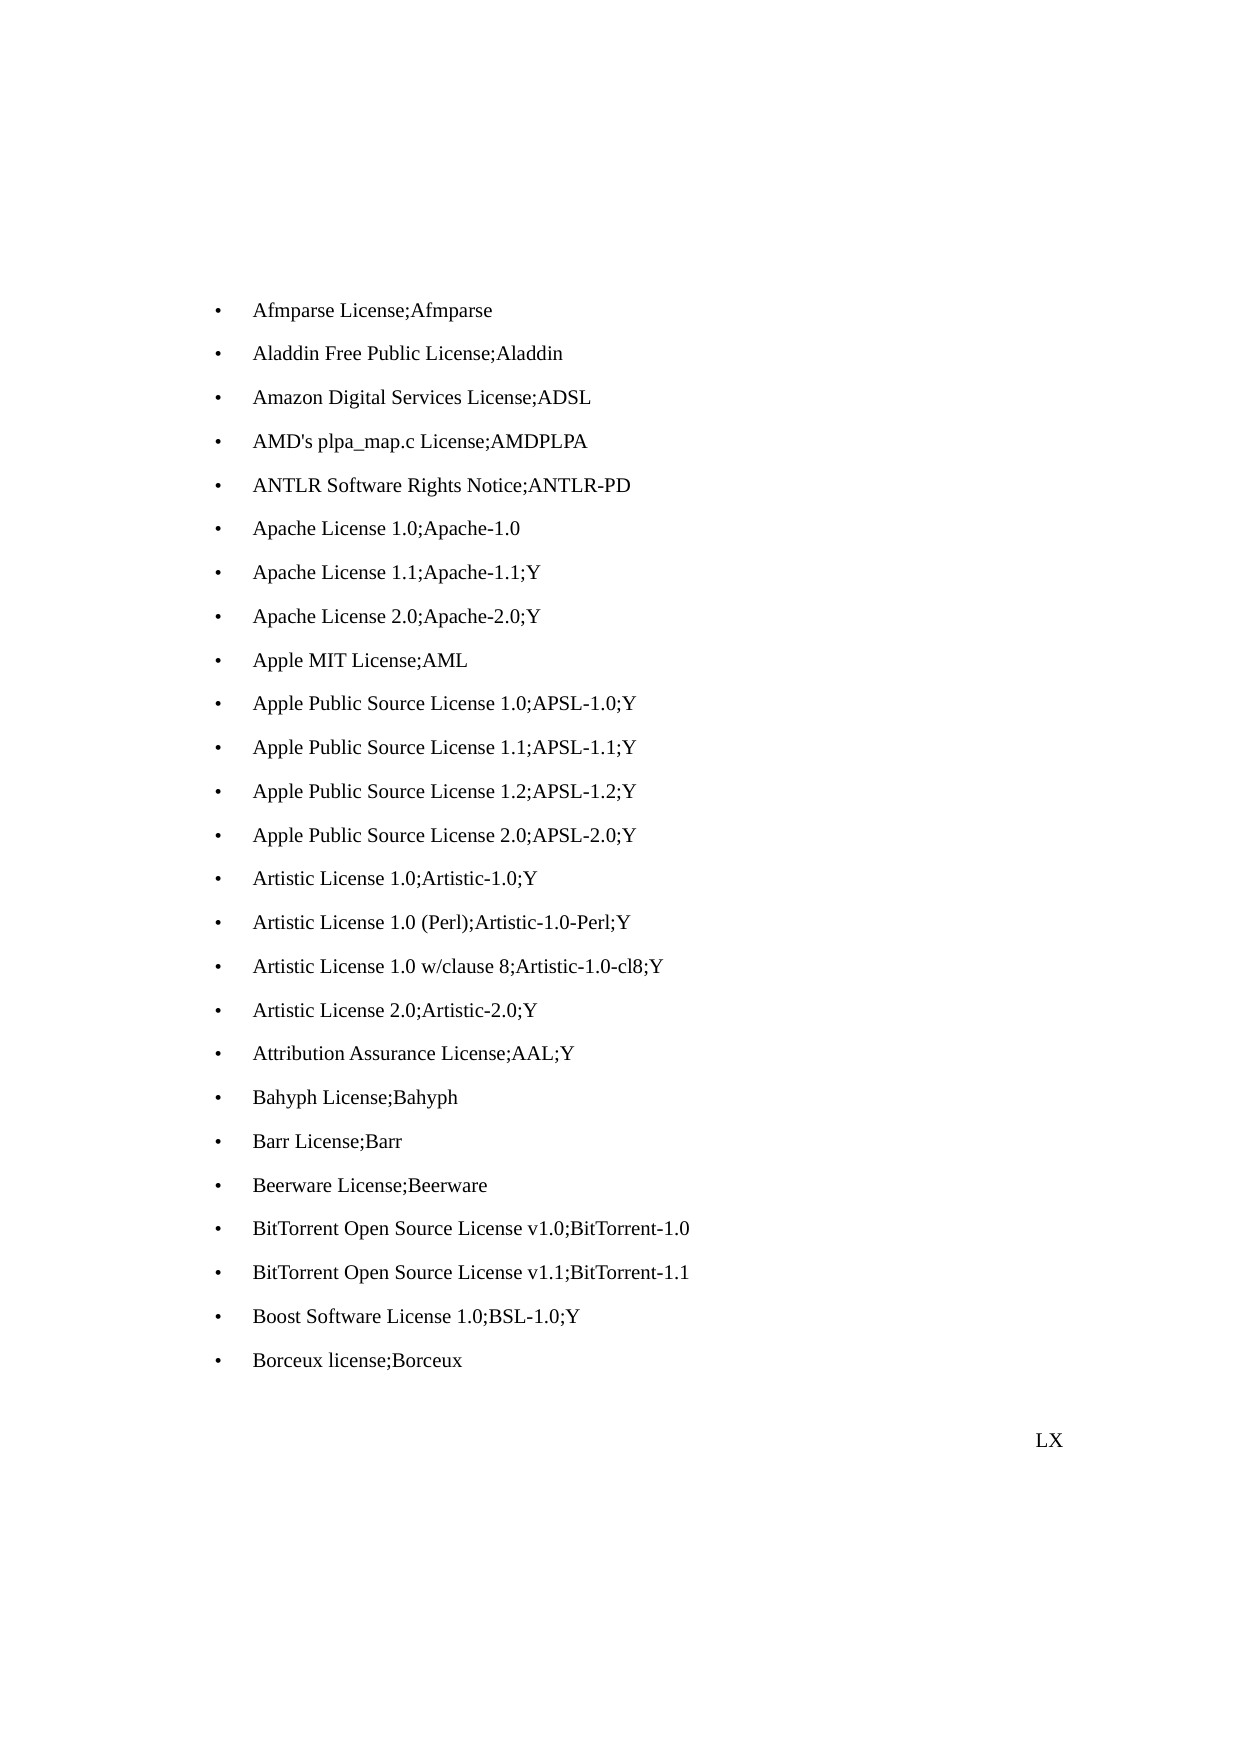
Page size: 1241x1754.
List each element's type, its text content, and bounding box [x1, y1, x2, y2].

list Apache License 1.0;Apache-1.0 [215, 514, 1063, 541]
list Artistic License 1.0 w/clause 8;Artistic-1.0-cl8;Y [215, 952, 1063, 979]
list ANTLR Software Rights Notice;ANTLR-PD [215, 470, 1063, 497]
list Artistic License 1.0;Artistic-1.0;Y [215, 864, 1063, 891]
list Attribution Assurance License;AAL;Y [215, 1039, 1063, 1066]
list Apache License 1.1;Apache-1.1;Y [215, 558, 1063, 585]
list Borceux license;Borceux [215, 1345, 1063, 1372]
list Aladdin Free Public License;Aladdin [215, 339, 1063, 366]
list Artistic License 1.0 (Perl);Artistic-1.0-Perl;Y [215, 908, 1063, 935]
list Apple Public Source License 1.0;APSL-1.0;Y [215, 689, 1063, 716]
list Amazon Digital Services License;ADSL [215, 383, 1063, 410]
list Apple Public Source License 1.2;APSL-1.2;Y [215, 777, 1063, 804]
list Boost Software License 1.0;BSL-1.0;Y [215, 1302, 1063, 1329]
list Apple Public Source License 2.0;APSL-2.0;Y [215, 820, 1063, 847]
list Beerware License;Beerware [215, 1170, 1063, 1197]
list Artistic License 2.0;Artistic-2.0;Y [215, 995, 1063, 1022]
list Bahyph License;Bahyph [215, 1083, 1063, 1110]
list BitTorrent Open Source License v1.0;BitTorrent-1.0 [215, 1214, 1063, 1241]
list AMD's plpa_map.c License;AMDPLPA [215, 427, 1063, 454]
list Apple Public Source License 1.1;APSL-1.1;Y [215, 733, 1063, 760]
list Apache License 2.0;Apache-2.0;Y [215, 602, 1063, 629]
list Barr License;Barr [215, 1127, 1063, 1154]
list BitTorrent Open Source License v1.1;BitTorrent-1.1 [215, 1258, 1063, 1285]
list Afmparse License;Afmparse [215, 295, 1063, 322]
list Apple MIT License;AML [215, 645, 1063, 672]
